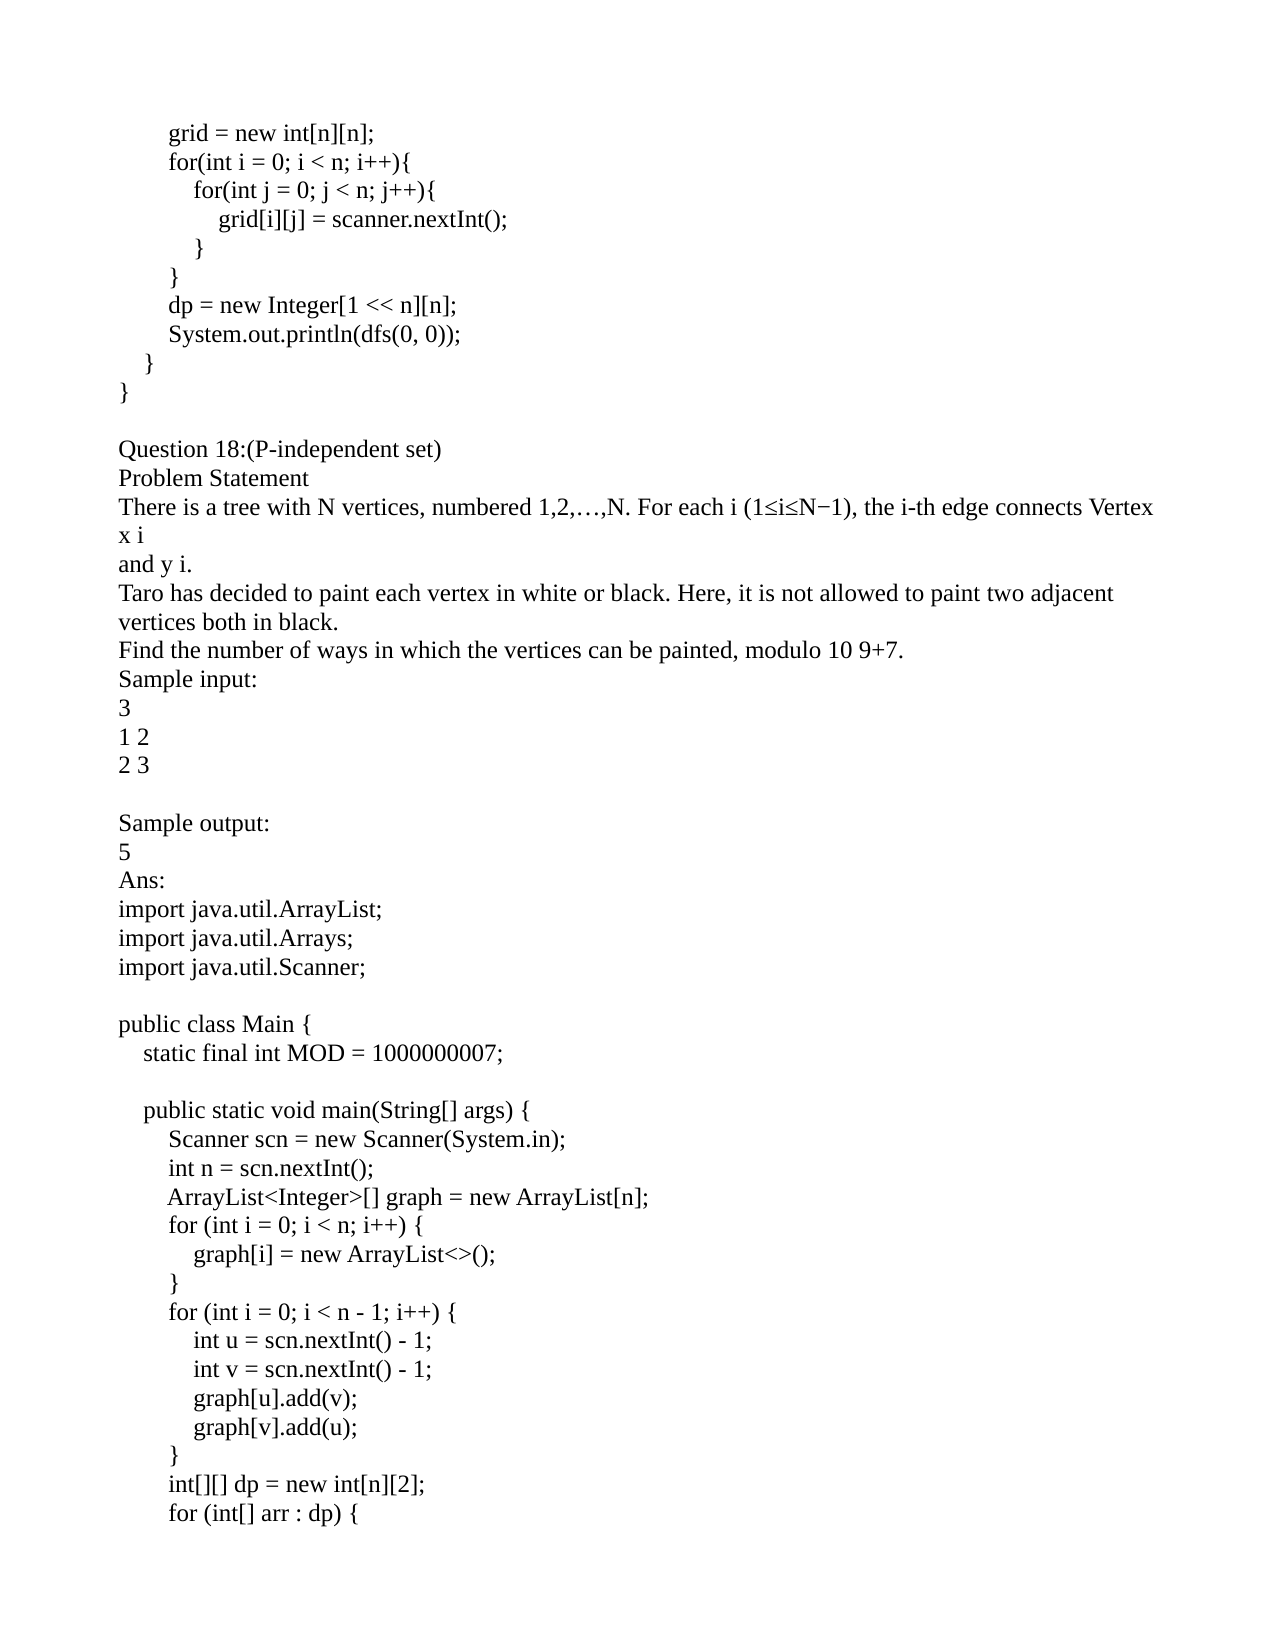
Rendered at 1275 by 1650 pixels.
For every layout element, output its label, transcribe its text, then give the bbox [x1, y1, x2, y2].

text } [118, 377, 1157, 406]
text for (int[] arr : dp) { [118, 1498, 1157, 1527]
text ArrayList<Integer>[] graph = new ArrayList[n]; [118, 1182, 1157, 1211]
text } [118, 1268, 1157, 1297]
text Question 18:(P-independent set) [118, 434, 1157, 463]
text 2 3 [118, 751, 1157, 779]
text Ans: [118, 866, 1157, 894]
text public class Main { [118, 1009, 1157, 1038]
text } [118, 262, 1157, 291]
text 3 [118, 693, 1157, 722]
text } [118, 1441, 1157, 1469]
text 1 2 [118, 722, 1157, 751]
text Sample input: [118, 664, 1157, 693]
text int u = scn.nextInt() - 1; [118, 1326, 1157, 1354]
text for (int i = 0; i < n - 1; i++) { [118, 1297, 1157, 1326]
text for(int i = 0; i < n; i++){ [118, 147, 1157, 176]
text grid = new int[n][n]; [118, 118, 1157, 147]
text ​and y i. [118, 549, 1157, 578]
text import java.util.Arrays; [118, 923, 1157, 952]
text dp = new Integer[1 << n][n]; [118, 291, 1157, 319]
text static final int MOD = 1000000007; [118, 1038, 1157, 1067]
text for(int j = 0; j < n; j++){ [118, 176, 1157, 204]
text graph[u].add(v); [118, 1383, 1157, 1412]
text public static void main(String[] args) { [118, 1096, 1157, 1124]
text for (int i = 0; i < n; i++) { [118, 1211, 1157, 1239]
text graph[v].add(u); [118, 1412, 1157, 1441]
text System.out.println(dfs(0, 0)); [118, 319, 1157, 348]
text int n = scn.nextInt(); [118, 1153, 1157, 1182]
text Sample output: [118, 808, 1157, 837]
text grid[i][j] = scanner.nextInt(); [118, 204, 1157, 233]
text Scanner scn = new Scanner(System.in); [118, 1124, 1157, 1153]
text import java.util.ArrayList; [118, 894, 1157, 923]
text graph[i] = new ArrayList<>(); [118, 1239, 1157, 1268]
text Find the number of ways in which the vertices can be painted, modulo 10 9+7. [118, 636, 1157, 664]
text int[][] dp = new int[n][2]; [118, 1469, 1157, 1498]
text int v = scn.nextInt() - 1; [118, 1354, 1157, 1383]
text } [118, 233, 1157, 262]
text There is a tree with N vertices, numbered 1,2,…,N. For each i (1≤i≤N−1), the i-th edge connects Vertex x i [118, 492, 1157, 549]
text Taro has decided to paint each vertex in white or black. Here, it is not allowed to paint two adjacent vertices both in black. [118, 578, 1157, 636]
text Problem Statement [118, 463, 1157, 492]
text import java.util.Scanner; [118, 952, 1157, 981]
text 5 [118, 837, 1157, 866]
text } [118, 348, 1157, 377]
